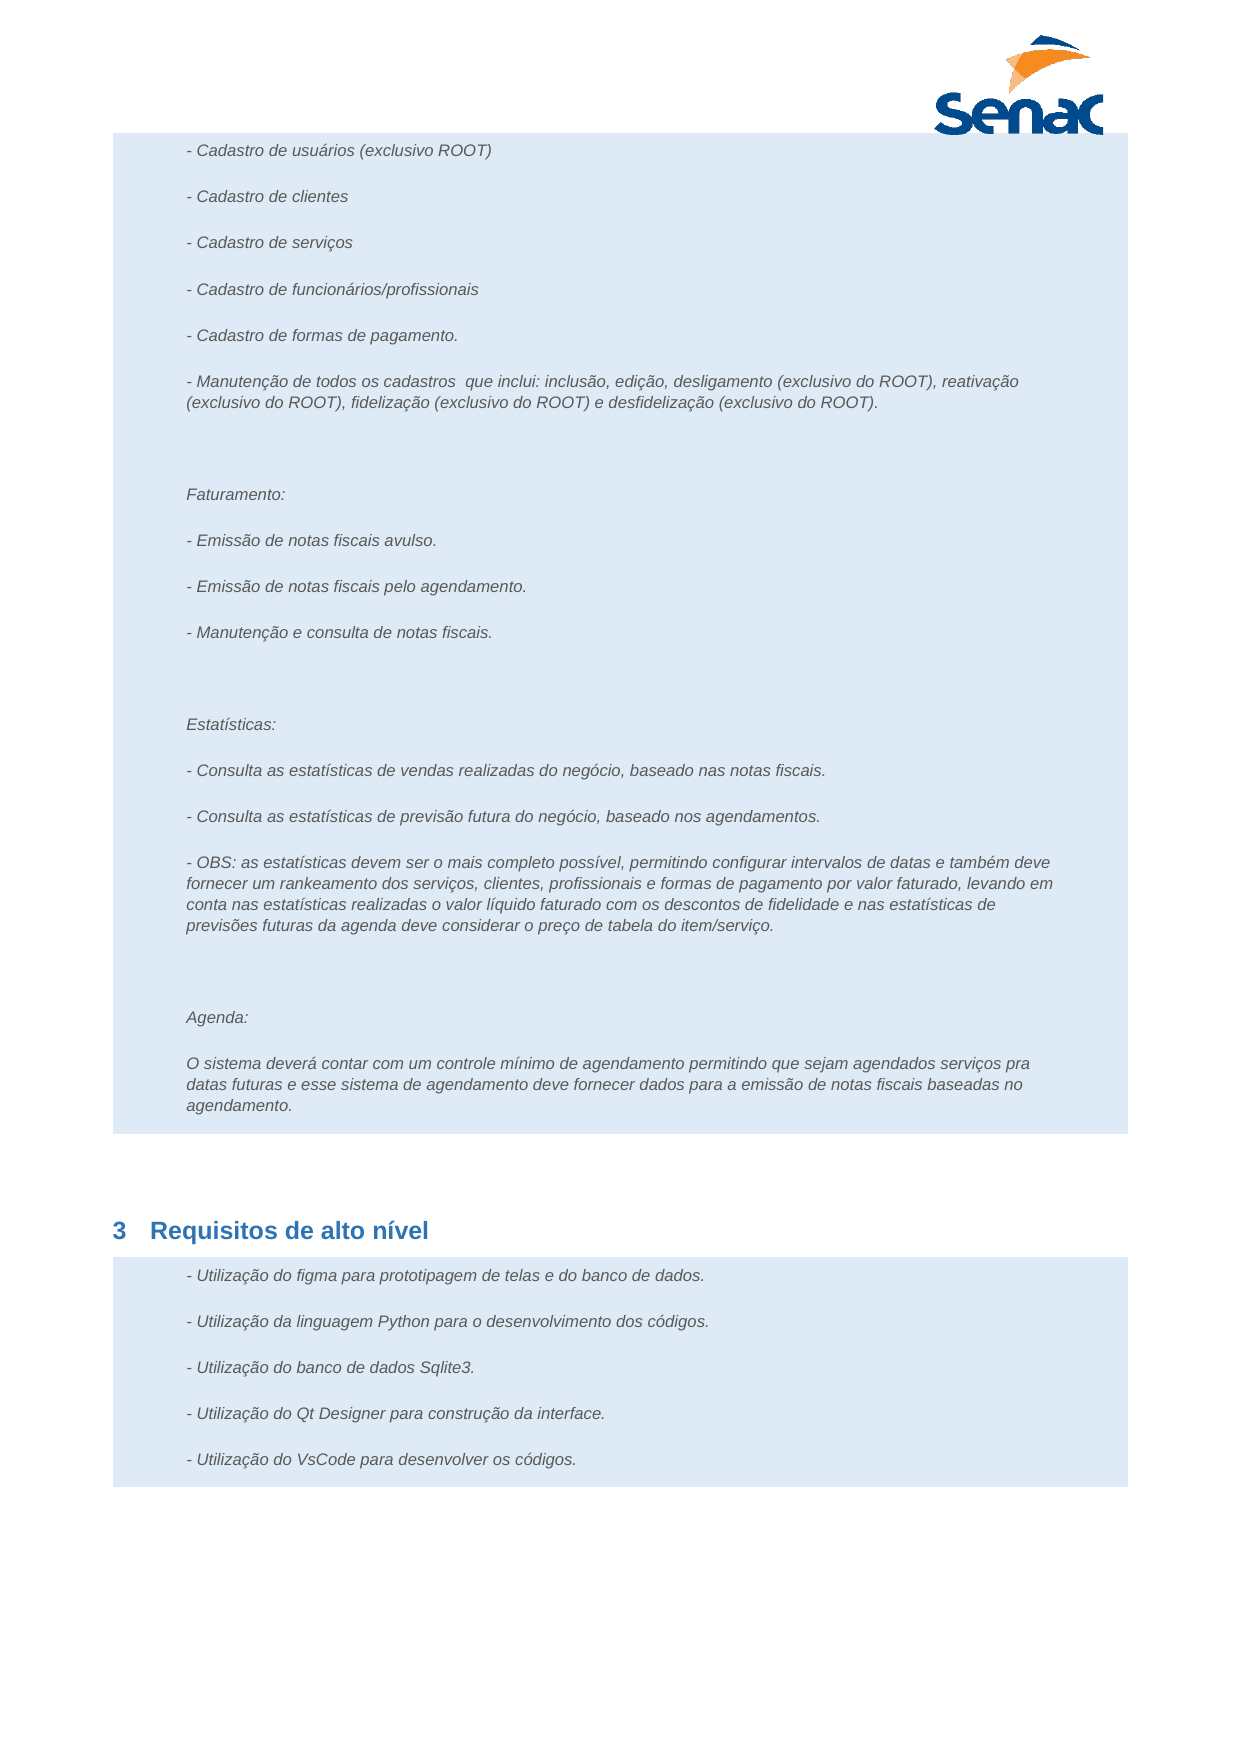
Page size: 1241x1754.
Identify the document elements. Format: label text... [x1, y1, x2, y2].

table_header [113, 133, 175, 1134]
list Requisitos de alto nível [112, 1216, 1128, 1245]
table_header - Utilização do figma para prototipagem de telas e do banco de dados. - Utilização da linguagem Python para o desenvolvimento dos códigos. - Utilização do banco de dados Sqlite3. - Utilização do Qt Designer para construção da interface. - Utilização do VsCode para desenvolver os códigos. [175, 1257, 1128, 1487]
table_header - Cadastro de usuários (exclusivo ROOT) - Cadastro de clientes - Cadastro de serviços - Cadastro de funcionários/profissionais - Cadastro de formas de pagamento. - Manutenção de todos os cadastros que inclui: inclusão, edição, desligamento (exclusivo do ROOT), reativação (exclusivo do ROOT), fidelização (exclusivo do ROOT) e desfidelização (exclusivo do ROOT). Faturamento: - Emissão de notas fiscais avulso. - Emissão de notas fiscais pelo agendamento. - Manutenção e consulta de notas fiscais. Estatísticas: - Consulta as estatísticas de vendas realizadas do negócio, baseado nas notas fiscais. - Consulta as estatísticas de previsão futura do negócio, baseado nos agendamentos. - OBS: as estatísticas devem ser o mais completo possível, permitindo configurar intervalos de datas e também deve fornecer um rankeamento dos serviços, clientes, profissionais e formas de pagamento por valor faturado, levando em conta nas estatísticas realizadas o valor líquido faturado com os descontos de fidelidade e nas estatísticas de previsões futuras da agenda deve considerar o preço de tabela do item/serviço. Agenda: O sistema deverá contar com um controle mínimo de agendamento permitindo que sejam agendados serviços pra datas futuras e esse sistema de agendamento deve fornecer dados para a emissão de notas fiscais baseadas no agendamento. [175, 133, 1128, 1134]
table_header [113, 1257, 175, 1487]
